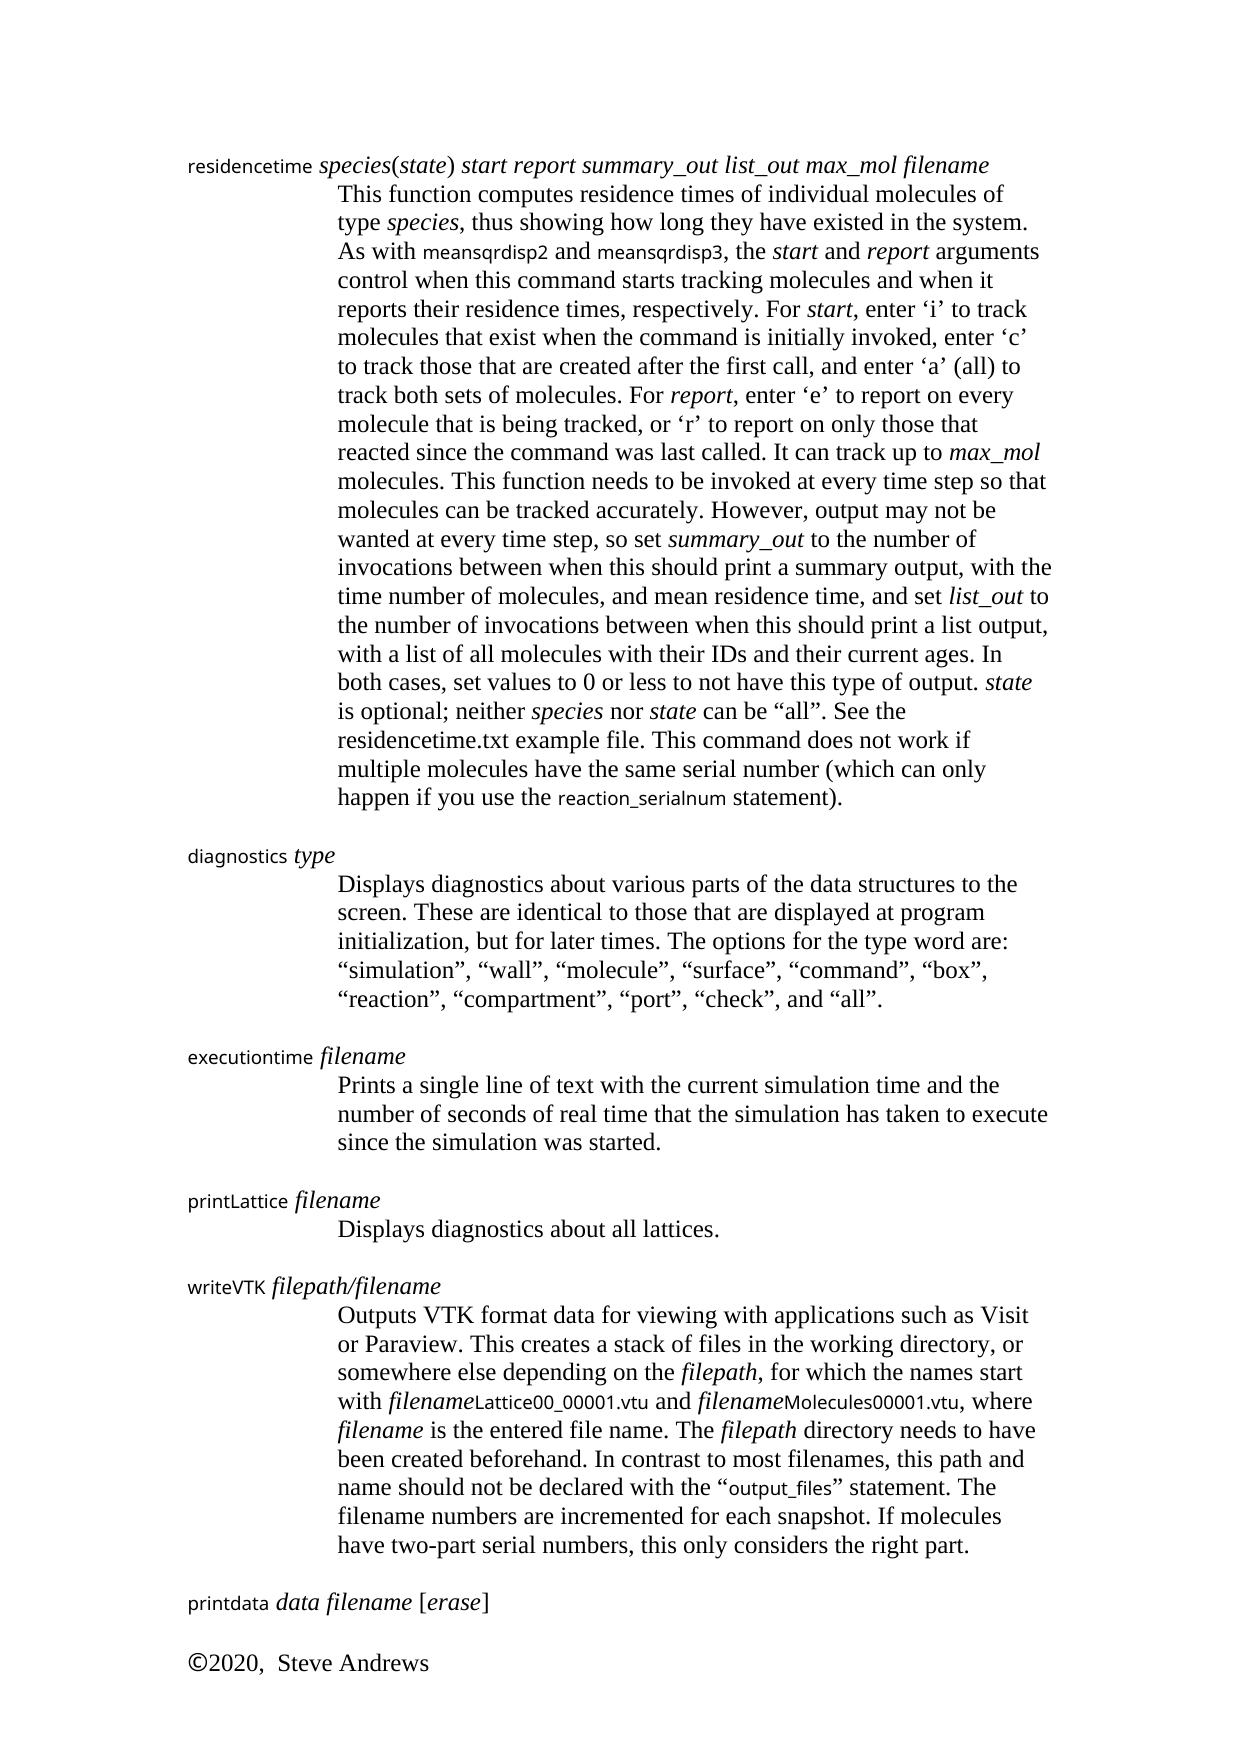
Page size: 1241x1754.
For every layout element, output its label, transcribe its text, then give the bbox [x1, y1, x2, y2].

text Displays diagnostics about all lattices. [187, 1214, 1053, 1242]
text Prints a single line of text with the current simulation time and the number of seconds of real time that the simulation has taken to execute since the simulation was started. [187, 1070, 1053, 1156]
text printdata data filename [erase] [187, 1587, 1053, 1616]
text residencetime species(state) start report summary_out list_out max_mol filename [187, 150, 1053, 179]
text Outputs VTK format data for viewing with applications such as Visit or Paraview. This creates a stack of files in the working directory, or somewhere else depending on the filepath, for which the names start with filenameLattice00_00001.vtu and filenameMolecules00001.vtu, where filename is the entered file name. The filepath directory needs to have been created beforehand. In contrast to most filenames, this path and name should not be declared with the “output_files” statement. The filename numbers are incremented for each snapshot. If molecules have two-part serial numbers, this only considers the right part. [187, 1300, 1053, 1559]
text writeVTK filepath/filename [187, 1271, 1053, 1300]
text printLattice filename [187, 1185, 1053, 1214]
text Displays diagnostics about various parts of the data structures to the screen. These are identical to those that are displayed at program initialization, but for later times. The options for the type word are: “simulation”, “wall”, “molecule”, “surface”, “command”, “box”, “reaction”, “compartment”, “port”, “check”, and “all”. [187, 869, 1053, 1012]
text executiontime filename [187, 1041, 1053, 1070]
text This function computes residence times of individual molecules of type species, thus showing how long they have existed in the system. As with meansqrdisp2 and meansqrdisp3, the start and report arguments control when this command starts tracking molecules and when it reports their residence times, respectively. For start, enter ‘i’ to track molecules that exist when the command is initially invoked, enter ‘c’ to track those that are created after the first call, and enter ‘a’ (all) to track both sets of molecules. For report, enter ‘e’ to report on every molecule that is being tracked, or ‘r’ to report on only those that reacted since the command was last called. It can track up to max_mol molecules. This function needs to be invoked at every time step so that molecules can be tracked accurately. However, output may not be wanted at every time step, so set summary_out to the number of invocations between when this should print a summary output, with the time number of molecules, and mean residence time, and set list_out to the number of invocations between when this should print a list output, with a list of all molecules with their IDs and their current ages. In both cases, set values to 0 or less to not have this type of output. state is optional; neither species nor state can be “all”. See the residencetime.txt example file. This command does not work if multiple molecules have the same serial number (which can only happen if you use the reaction_serialnum statement). [187, 179, 1053, 811]
text diagnostics type [187, 840, 1053, 869]
